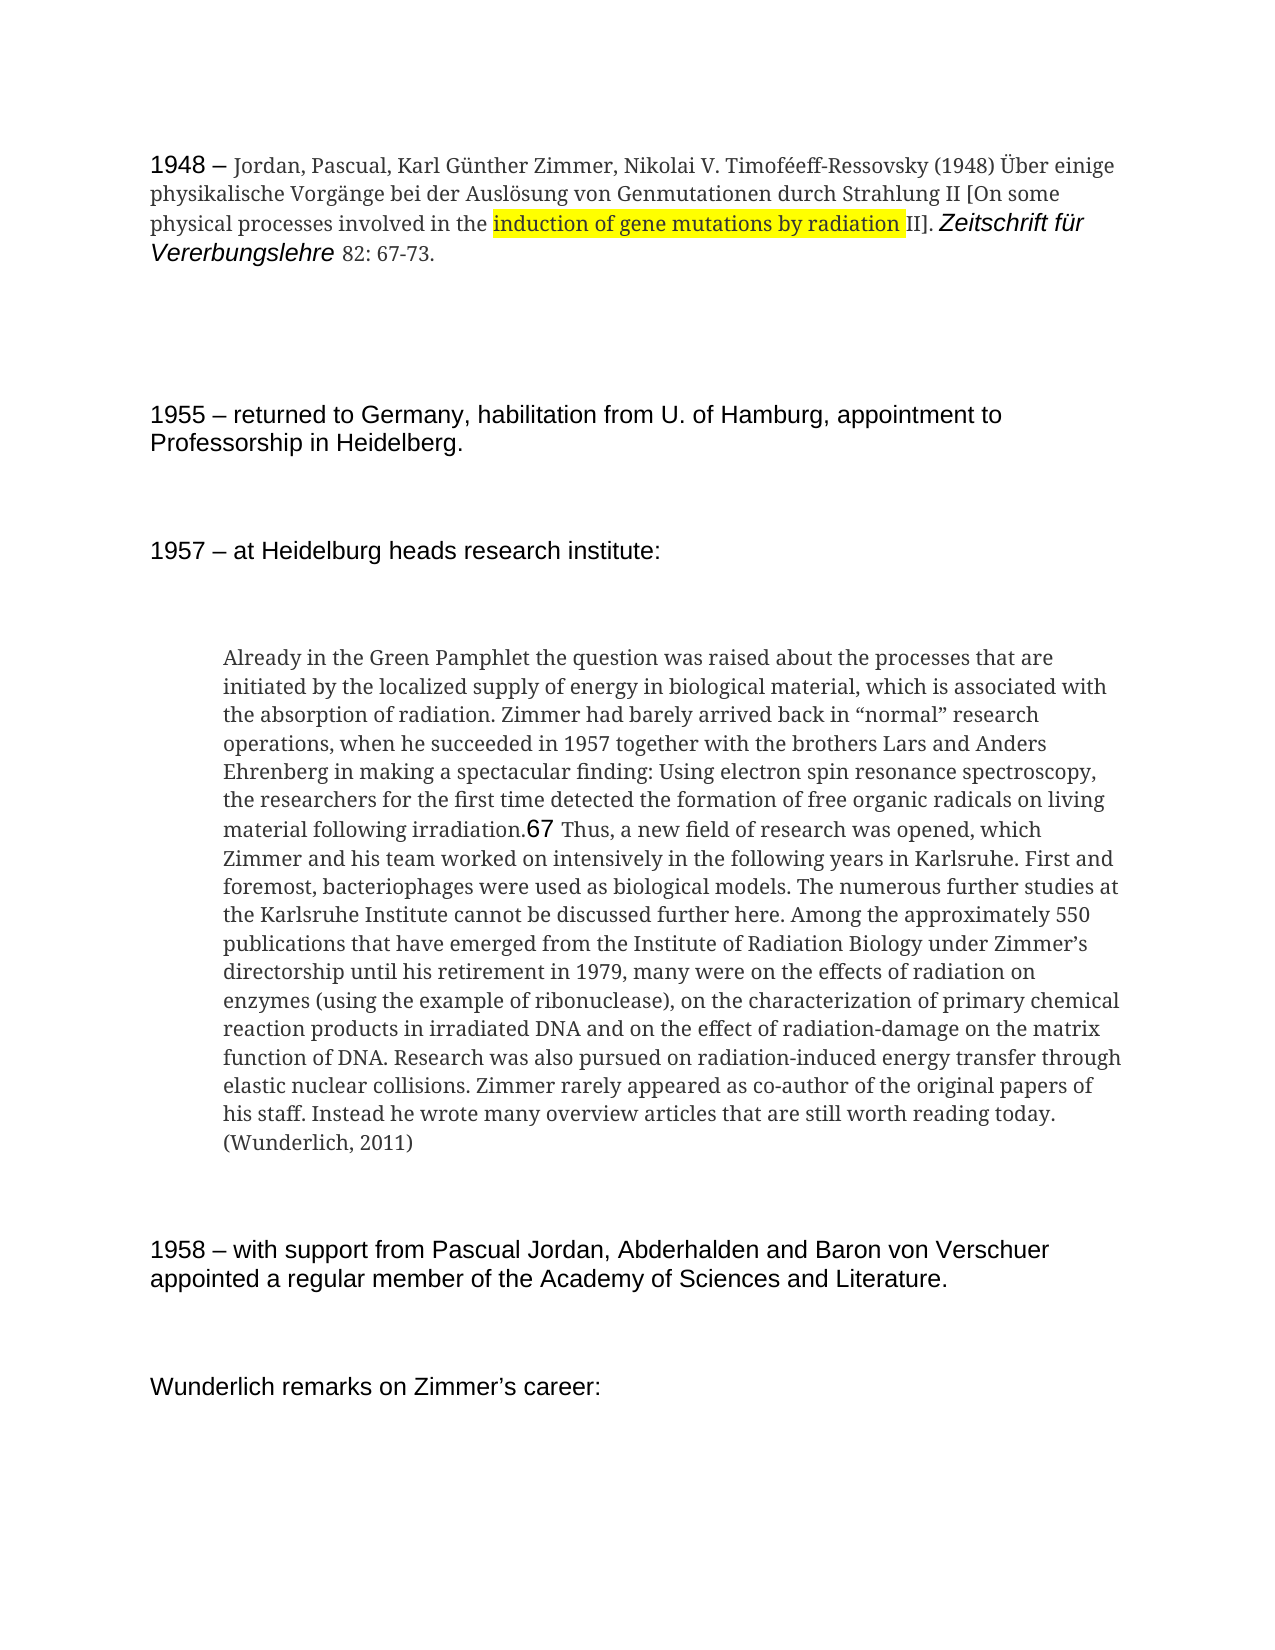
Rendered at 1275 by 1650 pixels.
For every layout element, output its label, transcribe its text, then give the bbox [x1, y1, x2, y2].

text 1958 – with support from Pascual Jordan, Abderhalden and Baron von Verschuer appointed a regular member of the Academy of Sciences and Literature. [150, 1235, 1125, 1293]
text 1957 – at Heidelburg heads research institute: [150, 536, 1125, 565]
text Wunderlich remarks on Zimmer’s career: [150, 1371, 1125, 1400]
text Already in the Green Pamphlet the question was raised about the processes that are initiated by the localized supply of energy in biological material, which is associated with the absorption of radiation. Zimmer had barely arrived back in “normal” research operations, when he succeeded in 1957 together with the brothers Lars and Anders Ehrenberg in making a spectacular finding: Using electron spin resonance spectroscopy, the researchers for the first time detected the formation of free organic radicals on living material following irradiation.67 Thus, a new field of research was opened, which Zimmer and his team worked on intensively in the following years in Karlsruhe. First and foremost, bacteriophages were used as biological models. The numerous further studies at the Karlsruhe Institute cannot be discussed further here. Among the approximately 550 publications that have emerged from the Institute of Radiation Biology under Zimmer’s directorship until his retirement in 1979, many were on the effects of radiation on enzymes (using the example of ribonuclease), on the characterization of primary chemical reaction products in irradiated DNA and on the effect of radiation-damage on the matrix function of DNA. Research was also pursued on radiation-induced energy transfer through elastic nuclear collisions. Zimmer rarely appeared as co-author of the original papers of his staff. Instead he wrote many overview articles that are still worth reading today. (Wunderlich, 2011) [223, 643, 1125, 1156]
text 1948 – Jordan, Pascual, Karl Günther Zimmer, Nikolai V. Timoféeff-Ressovsky (1948) Über einige physikalische Vorgänge bei der Auslösung von Genmutationen durch Strahlung II [On some physical processes involved in the induction of gene mutations by radiation II]. Zeitschrift für Vererbungslehre 82: 67-73. [150, 150, 1125, 267]
text 1955 – returned to Germany, habilitation from U. of Hamburg, appointment to Professorship in Heidelberg. [150, 400, 1125, 457]
